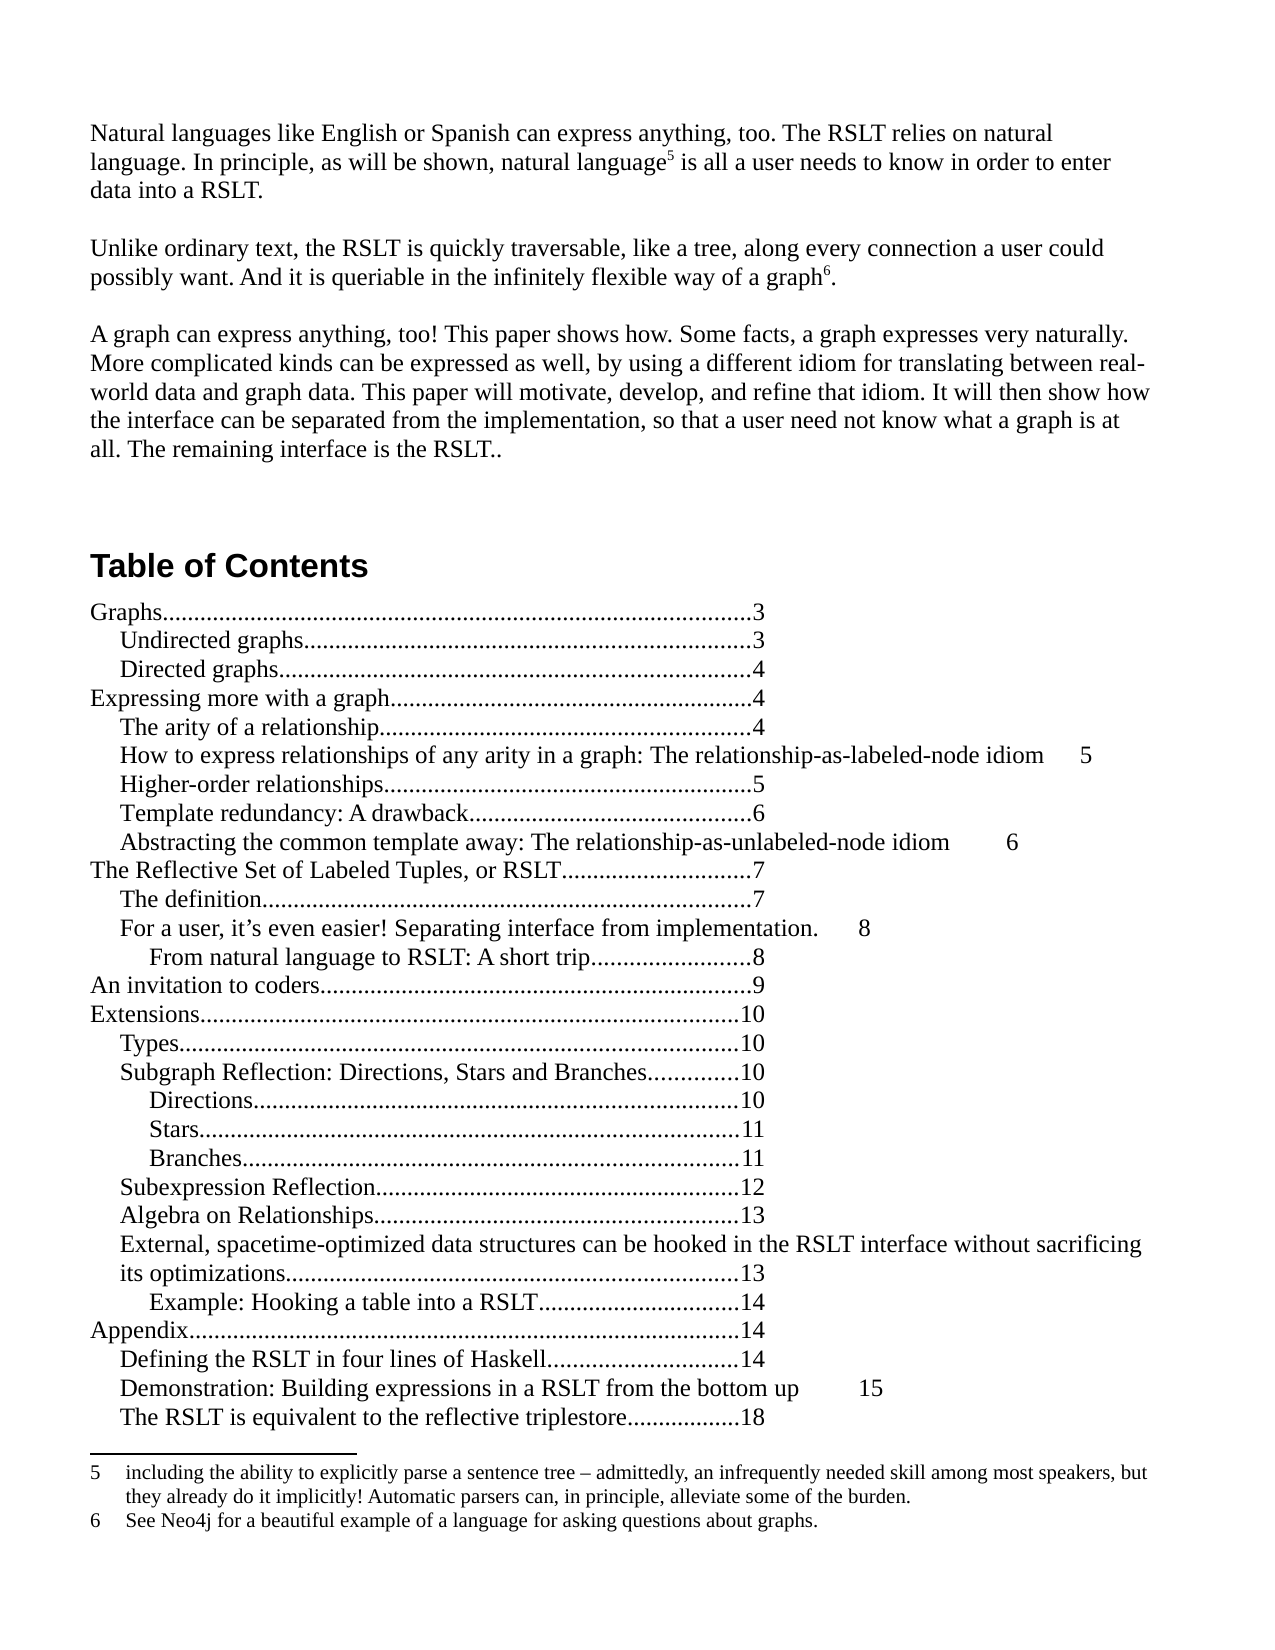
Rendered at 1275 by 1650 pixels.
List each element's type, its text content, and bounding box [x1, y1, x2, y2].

text Subgraph Reflection: Directions, Stars and Branches 10 [119, 1057, 1155, 1085]
text Abstracting the common template away: The relationship-as-unlabeled-node idiom 6 [119, 827, 1155, 855]
text Graphs 3 [90, 597, 1155, 625]
text Algebra on Relationships 13 [119, 1200, 1155, 1229]
text Stars 11 [149, 1114, 1155, 1143]
subtitle Table of Contents [90, 546, 1155, 584]
text A graph can express anything, too! This paper shows how. Some facts, a graph expresses very naturally. More complicated kinds can be expressed as well, by using a different idiom for translating between real-world data and graph data. This paper will motivate, develop, and refine that idiom. It will then show how the interface can be separated from the implementation, so that a user need not know what a graph is at all. The remaining interface is the RSLT.. [90, 319, 1155, 463]
text Example: Hooking a table into a RSLT 14 [149, 1287, 1155, 1315]
text External, spacetime-optimized data structures can be hooked in the RSLT interface without sacrificing its optimizations 13 [119, 1229, 1155, 1287]
text Extensions 10 [90, 999, 1155, 1028]
text The definition 7 [119, 884, 1155, 913]
text Directed graphs 4 [119, 654, 1155, 683]
text Higher-order relationships 5 [119, 769, 1155, 798]
text including the ability to explicitly parse a sentence tree – admittedly, an infrequently needed skill among most speakers, but they already do it implicitly! Automatic parsers can, in principle, alleviate some of the burden. [90, 1460, 1155, 1508]
text Types 10 [119, 1028, 1155, 1057]
text Defining the RSLT in four lines of Haskell 14 [119, 1344, 1155, 1373]
text Subexpression Reflection 12 [119, 1172, 1155, 1200]
text For a user, it’s even easier! Separating interface from implementation. 8 [119, 913, 1155, 942]
text Appendix 14 [90, 1315, 1155, 1344]
text Expressing more with a graph 4 [90, 683, 1155, 712]
text See Neo4j for a beautiful example of a language for asking questions about graphs. [90, 1508, 1155, 1532]
text Branches 11 [149, 1143, 1155, 1172]
text Directions 10 [149, 1085, 1155, 1114]
text An invitation to coders 9 [90, 970, 1155, 999]
text Template redundancy: A drawback 6 [119, 798, 1155, 827]
text From natural language to RSLT: A short trip 8 [149, 942, 1155, 970]
text Unlike ordinary text, the RSLT is quickly traversable, like a tree, along every connection a user could possibly want. And it is queriable in the infinitely flexible way of a graph. [90, 233, 1155, 291]
text Natural languages like English or Spanish can express anything, too. The RSLT relies on natural language. In principle, as will be shown, natural language is all a user needs to know in order to enter data into a RSLT. [90, 118, 1155, 204]
text The RSLT is equivalent to the reflective triplestore 18 [119, 1402, 1155, 1430]
text The Reflective Set of Labeled Tuples, or RSLT 7 [90, 855, 1155, 884]
text Demonstration: Building expressions in a RSLT from the bottom up 15 [119, 1373, 1155, 1402]
text How to express relationships of any arity in a graph: The relationship-as-labeled-node idiom 5 [119, 740, 1155, 769]
text The arity of a relationship 4 [119, 712, 1155, 740]
text Undirected graphs 3 [119, 625, 1155, 654]
